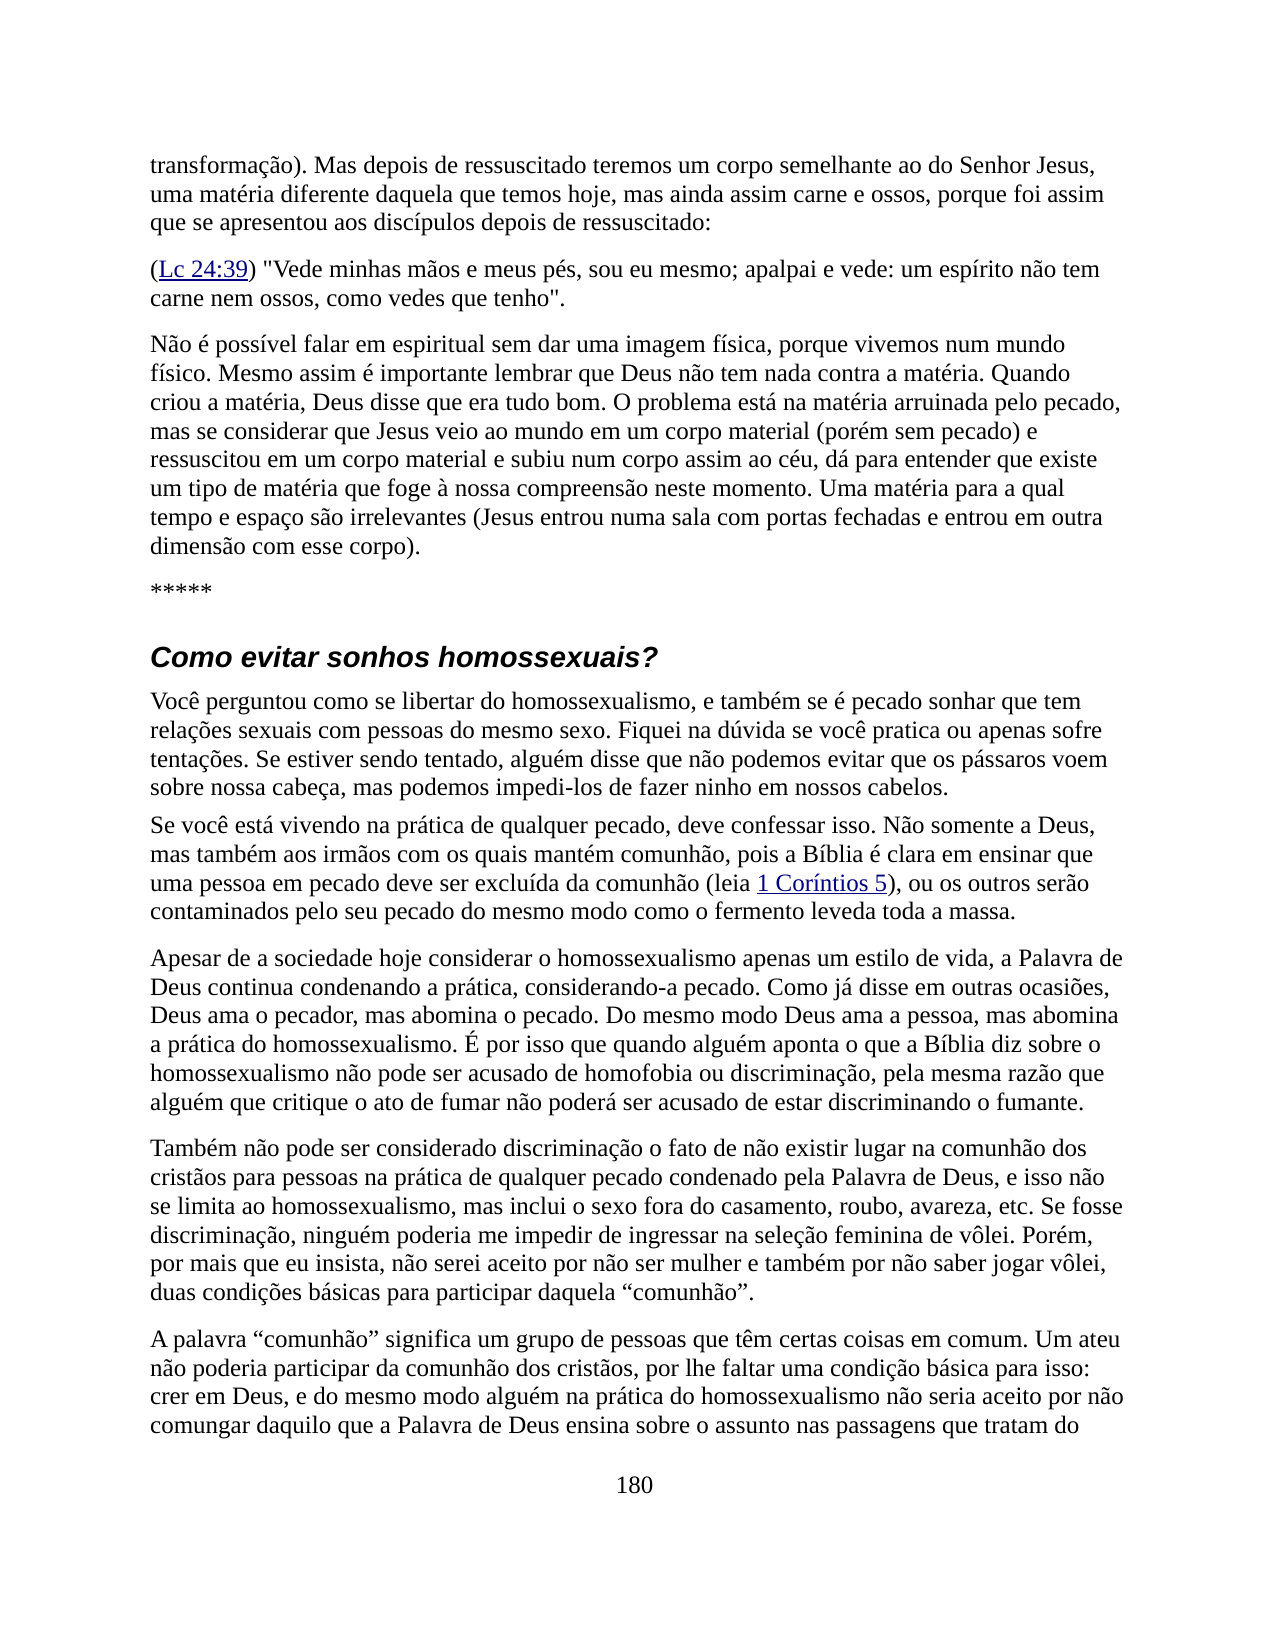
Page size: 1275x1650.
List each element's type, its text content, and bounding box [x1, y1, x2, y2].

text Também não pode ser considerado discriminação o fato de não existir lugar na comunhão dos cristãos para pessoas na prática de qualquer pecado condenado pela Palavra de Deus, e isso não se limita ao homossexualismo, mas inclui o sexo fora do casamento, roubo, avareza, etc. Se fosse discriminação, ninguém poderia me impedir de ingressar na seleção feminina de vôlei. Porém, por mais que eu insista, não serei aceito por não ser mulher e também por não saber jogar vôlei, duas condições básicas para participar daquela “comunhão”. [150, 1133, 1125, 1306]
text ***** [150, 577, 1125, 606]
text Você perguntou como se libertar do homossexualismo, e também se é pecado sonhar que tem relações sexuais com pessoas do mesmo sexo. Fiquei na dúvida se você pratica ou apenas sofre tentações. Se estiver sendo tentado, alguém disse que não podemos evitar que os pássaros voem sobre nossa cabeça, mas podemos impedi-los de fazer ninho em nossos cabelos. [150, 686, 1125, 801]
subtitle Como evitar sonhos homossexuais? [150, 640, 1125, 674]
text Não é possível falar em espiritual sem dar uma imagem física, porque vivemos num mundo físico. Mesmo assim é importante lembrar que Deus não tem nada contra a matéria. Quando criou a matéria, Deus disse que era tudo bom. O problema está na matéria arruinada pelo pecado, mas se considerar que Jesus veio ao mundo em um corpo material (porém sem pecado) e ressuscitou em um corpo material e subiu num corpo assim ao céu, dá para entender que existe um tipo de matéria que foge à nossa compreensão neste momento. Uma matéria para a qual tempo e espaço são irrelevantes (Jesus entrou numa sala com portas fechadas e entrou em outra dimensão com esse corpo). [150, 329, 1125, 559]
text (Lc 24:39) "Vede minhas mãos e meus pés, sou eu mesmo; apalpai e vede: um espírito não tem carne nem ossos, como vedes que tenho". [150, 254, 1125, 312]
text transformação). Mas depois de ressuscitado teremos um corpo semelhante ao do Senhor Jesus, uma matéria diferente daquela que temos hoje, mas ainda assim carne e ossos, porque foi assim que se apresentou aos discípulos depois de ressuscitado: [150, 150, 1125, 236]
text Apesar de a sociedade hoje considerar o homossexualismo apenas um estilo de vida, a Palavra de Deus continua condenando a prática, considerando-a pecado. Como já disse em outras ocasiões, Deus ama o pecador, mas abomina o pecado. Do mesmo modo Deus ama a pessoa, mas abomina a prática do homossexualismo. É por isso que quando alguém aponta o que a Bíblia diz sobre o homossexualismo não pode ser acusado de homofobia ou discriminação, pela mesma razão que alguém que critique o ato de fumar não poderá ser acusado de estar discriminando o fumante. [150, 943, 1125, 1116]
text Se você está vivendo na prática de qualquer pecado, deve confessar isso. Não somente a Deus, mas também aos irmãos com os quais mantém comunhão, pois a Bíblia é clara em ensinar que uma pessoa em pecado deve ser excluída da comunhão (leia 1 Coríntios 5), ou os outros serão contaminados pelo seu pecado do mesmo modo como o fermento leveda toda a massa. [150, 810, 1125, 925]
text A palavra “comunhão” significa um grupo de pessoas que têm certas coisas em comum. Um ateu não poderia participar da comunhão dos cristãos, por lhe faltar uma condição básica para isso: crer em Deus, e do mesmo modo alguém na prática do homossexualismo não seria aceito por não comungar daquilo que a Palavra de Deus ensina sobre o assunto nas passagens que tratam do [150, 1324, 1125, 1439]
